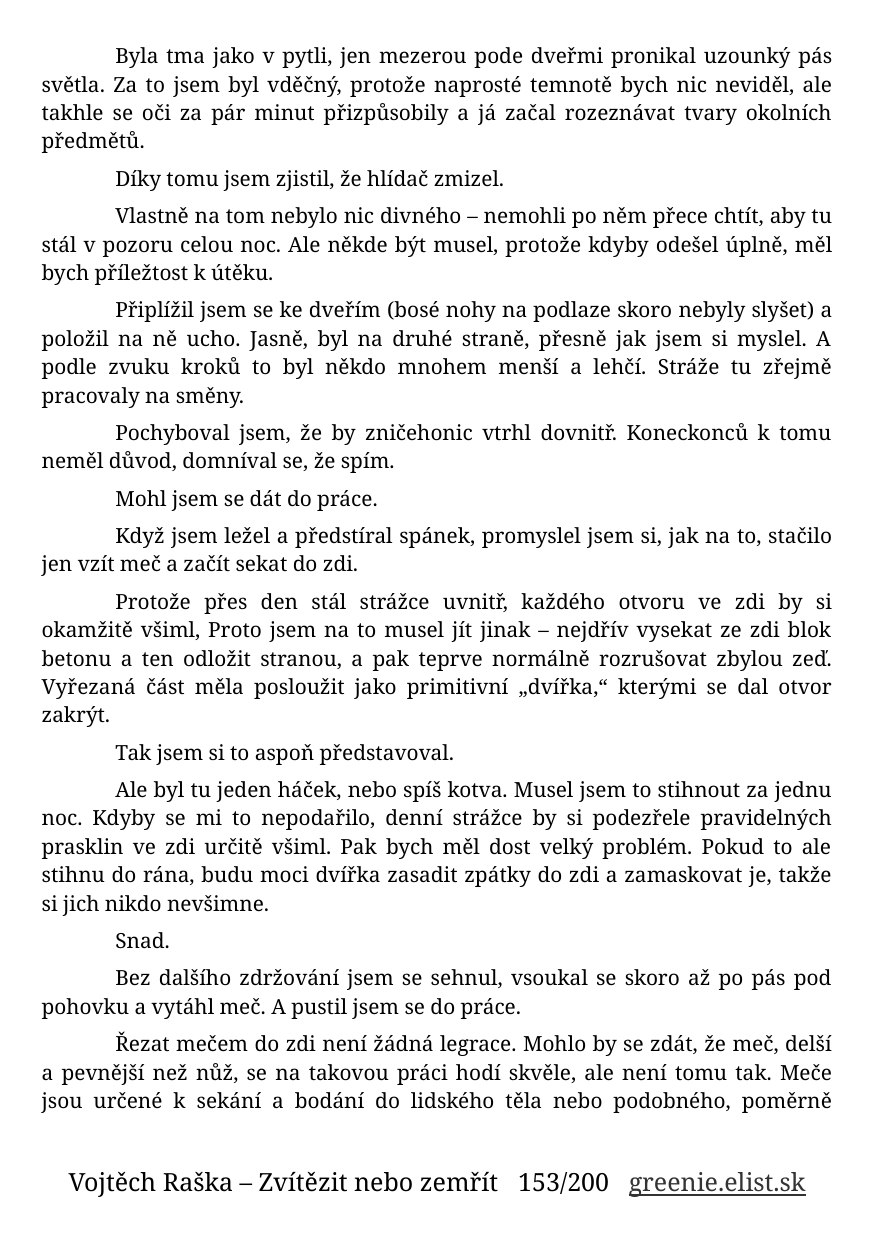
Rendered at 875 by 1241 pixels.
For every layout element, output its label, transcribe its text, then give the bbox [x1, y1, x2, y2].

text Řezat mečem do zdi není žádná legrace. Mohlo by se zdát, že meč, delší a pevnější než nůž, se na takovou práci hodí skvěle, ale není tomu tak. Meče jsou určené k sekání a bodání do lidského těla nebo podobného, poměrně [41, 1029, 833, 1114]
text Mohl jsem se dát do práce. [41, 484, 833, 512]
text Ale byl tu jeden háček, nebo spíš kotva. Musel jsem to stihnout za jednu noc. Kdyby se mi to nepodařilo, denní strážce by si podezřele pravidelných prasklin ve zdi určitě všiml. Pak bych měl dost velký problém. Pokud to ale stihnu do rána, budu moci dvířka zasadit zpátky do zdi a zamaskovat je, takže si jich nikdo nevšimne. [41, 775, 833, 917]
text Když jsem ležel a předstíral spánek, promyslel jsem si, jak na to, stačilo jen vzít meč a začít sekat do zdi. [41, 521, 833, 578]
text Bez dalšího zdržování jsem se sehnul, vsoukal se skoro až po pás pod pohovku a vytáhl meč. A pustil jsem se do práce. [41, 963, 833, 1020]
text Vlastně na tom nebylo nic divného – nemohli po něm přece chtít, aby tu stál v pozoru celou noc. Ale někde být musel, protože kdyby odešel úplně, měl bych příležtost k útěku. [41, 201, 833, 287]
text Byla tma jako v pytli, jen mezerou pode dveřmi pronikal uzounký pás světla. Za to jsem byl vděčný, protože naprosté temnotě bych nic neviděl, ale takhle se oči za pár minut přizpůsobily a já začal rozeznávat tvary okolních předmětů. [41, 41, 833, 155]
text Protože přes den stál strážce uvnitř, každého otvoru ve zdi by si okamžitě všiml, Proto jsem na to musel jít jinak – nejdřív vysekat ze zdi blok betonu a ten odložit stranou, a pak teprve normálně rozrušovat zbylou zeď. Vyřezaná část měla posloužit jako primitivní „dvířka,“ kterými se dal otvor zakrýt. [41, 587, 833, 729]
text Snad. [41, 926, 833, 954]
text Díky tomu jsem zjistil, že hlídač zmizel. [41, 164, 833, 192]
text Připlížil jsem se ke dveřím (bosé nohy na podlaze skoro nebyly slyšet) a položil na ně ucho. Jasně, byl na druhé straně, přesně jak jsem si myslel. A podle zvuku kroků to byl někdo mnohem menší a lehčí. Stráže tu zřejmě pracovaly na směny. [41, 295, 833, 409]
text Pochyboval jsem, že by zničehonic vtrhl dovnitř. Koneckonců k tomu neměl důvod, domníval se, že spím. [41, 418, 833, 475]
text Tak jsem si to aspoň představoval. [41, 738, 833, 766]
